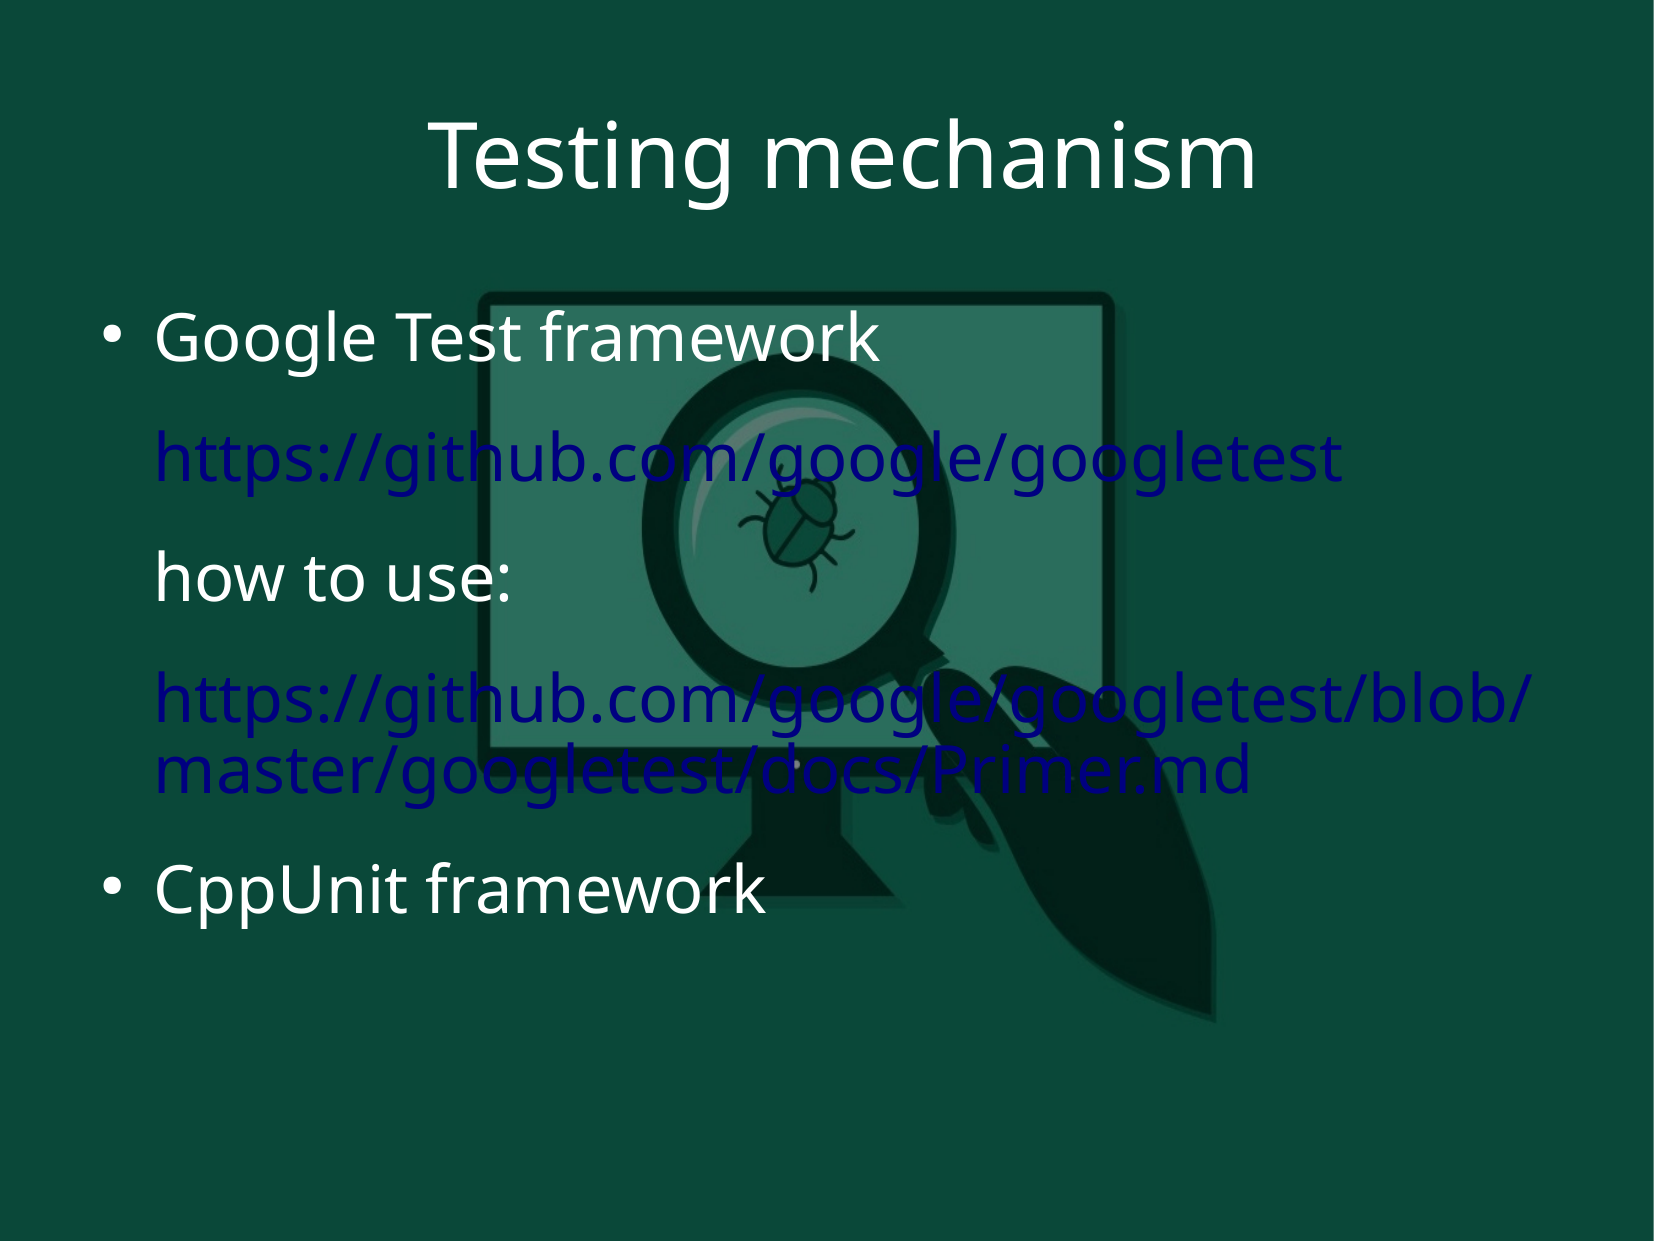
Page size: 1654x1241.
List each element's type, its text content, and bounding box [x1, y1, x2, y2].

picture [0, 0, 1654, 1241]
title Testing mechanism [82, 49, 1571, 257]
list Google Test framework https://github.com/google/googletest how to use: https://github.com/google/googletest/blob/master/googletest/docs/Primer.md CppUnit framework [82, 290, 1571, 1010]
